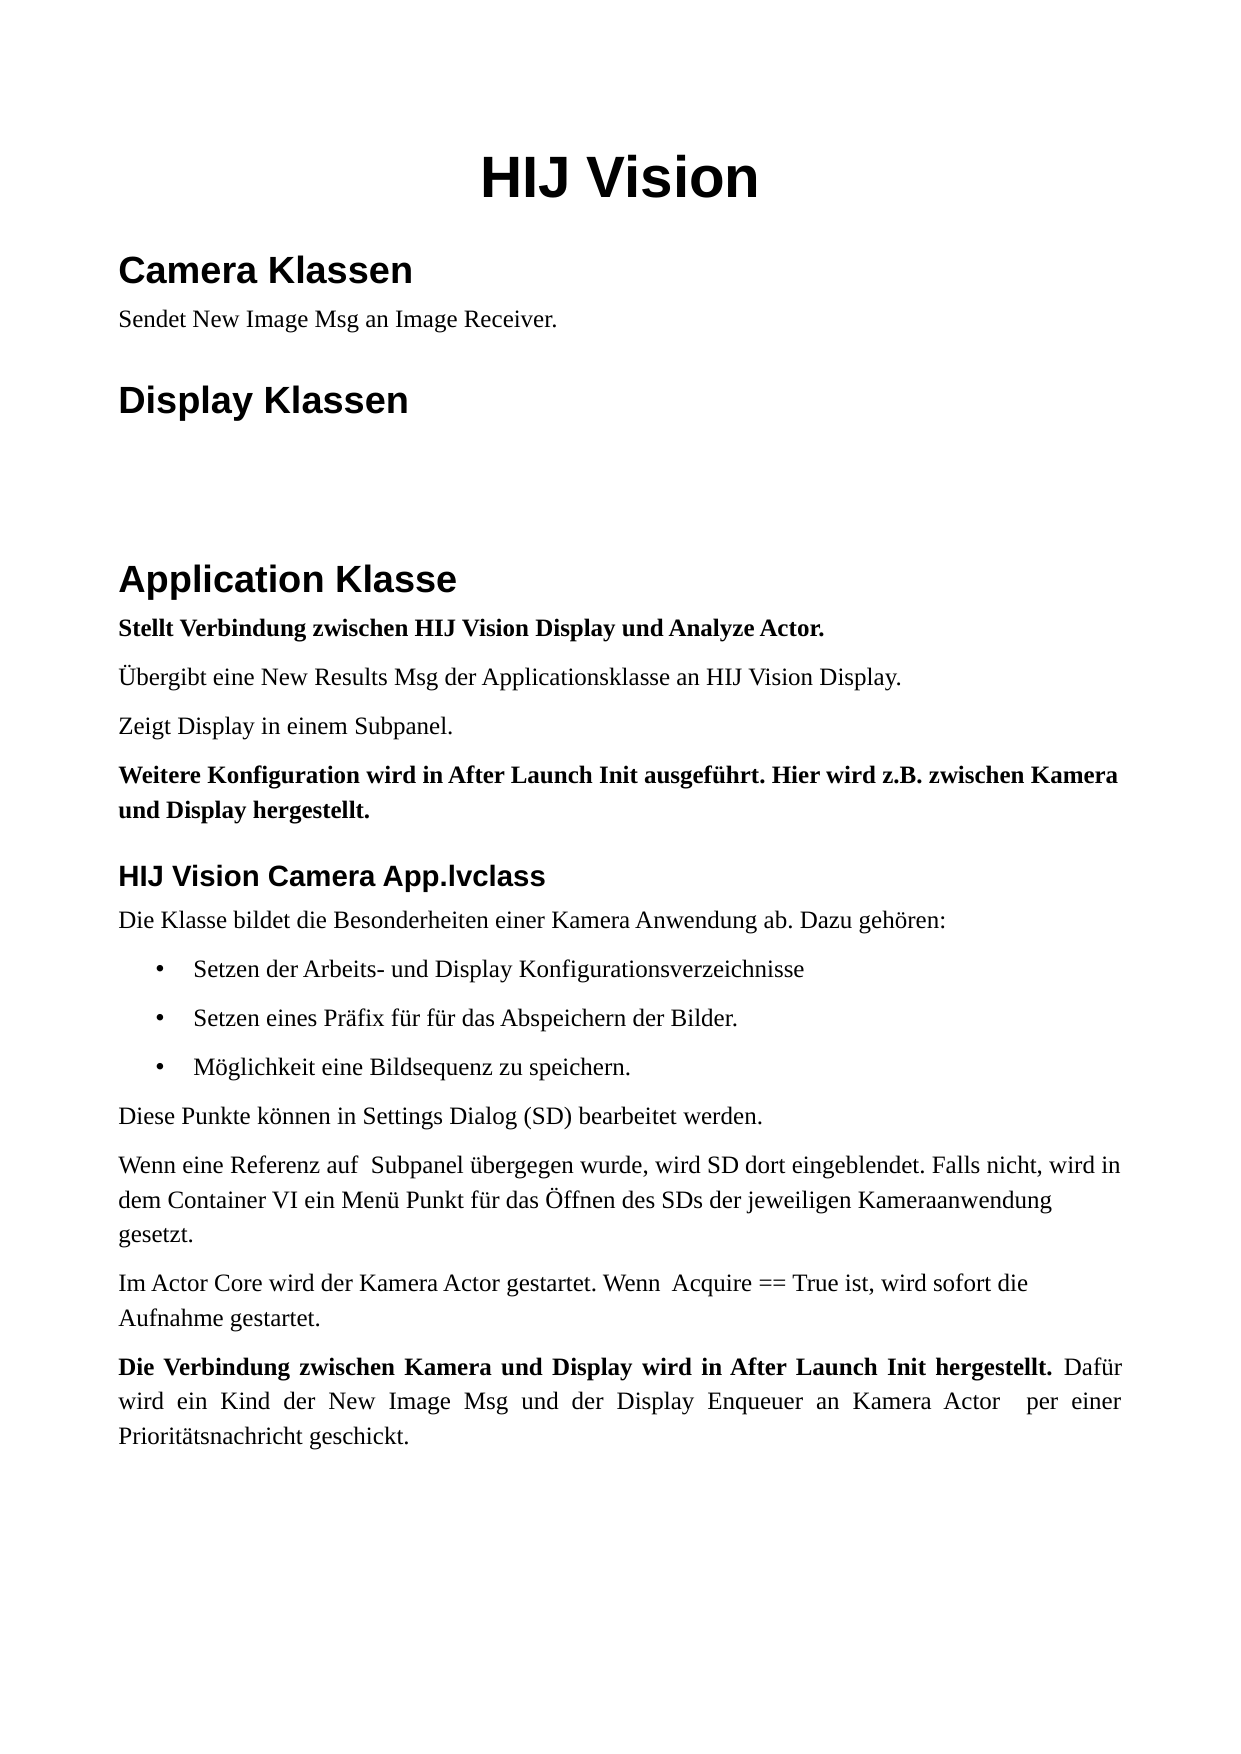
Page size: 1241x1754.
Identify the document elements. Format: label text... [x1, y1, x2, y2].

text Die Verbindung zwischen Kamera und Display wird in After Launch Init hergestellt. Dafür wird ein Kind der New Image Msg und der Display Enqueuer an Kamera Actor per einer Prioritätsnachricht geschickt. [118, 1352, 1122, 1449]
subtitle Application Klasse [118, 557, 1122, 601]
text Diese Punkte können in Settings Dialog (SD) bearbeitet werden. [118, 1101, 1122, 1130]
list Setzen der Arbeits- und Display Konfigurationsverzeichnisse [156, 954, 1122, 983]
text Sendet New Image Msg an Image Receiver. [118, 304, 1122, 333]
subtitle HIJ Vision Camera App.lvclass [118, 859, 1122, 892]
text Im Actor Core wird der Kamera Actor gestartet. Wenn Acquire == True ist, wird sofort die Aufnahme gestartet. [118, 1268, 1122, 1331]
text Stellt Verbindung zwischen HIJ Vision Display und Analyze Actor. [118, 613, 1122, 642]
text Wenn eine Referenz auf Subpanel übergegen wurde, wird SD dort eingeblendet. Falls nicht, wird in dem Container VI ein Menü Punkt für das Öffnen des SDs der jeweiligen Kameraanwendung gesetzt. [118, 1150, 1122, 1248]
text Weitere Konfiguration wird in After Launch Init ausgeführt. Hier wird z.B. zwischen Kamera und Display hergestellt. [118, 761, 1122, 824]
text Die Klasse bildet die Besonderheiten einer Kamera Anwendung ab. Dazu gehören: [118, 905, 1122, 934]
list Möglichkeit eine Bildsequenz zu speichern. [156, 1052, 1122, 1081]
subtitle Display Klassen [118, 378, 1122, 422]
subtitle Camera Klassen [118, 248, 1122, 291]
title HIJ Vision [118, 143, 1122, 210]
list Setzen eines Präfix für für das Abspeichern der Bilder. [156, 1003, 1122, 1032]
text Zeigt Display in einem Subpanel. [118, 711, 1122, 740]
text Übergibt eine New Results Msg der Applicationsklasse an HIJ Vision Display. [118, 662, 1122, 691]
